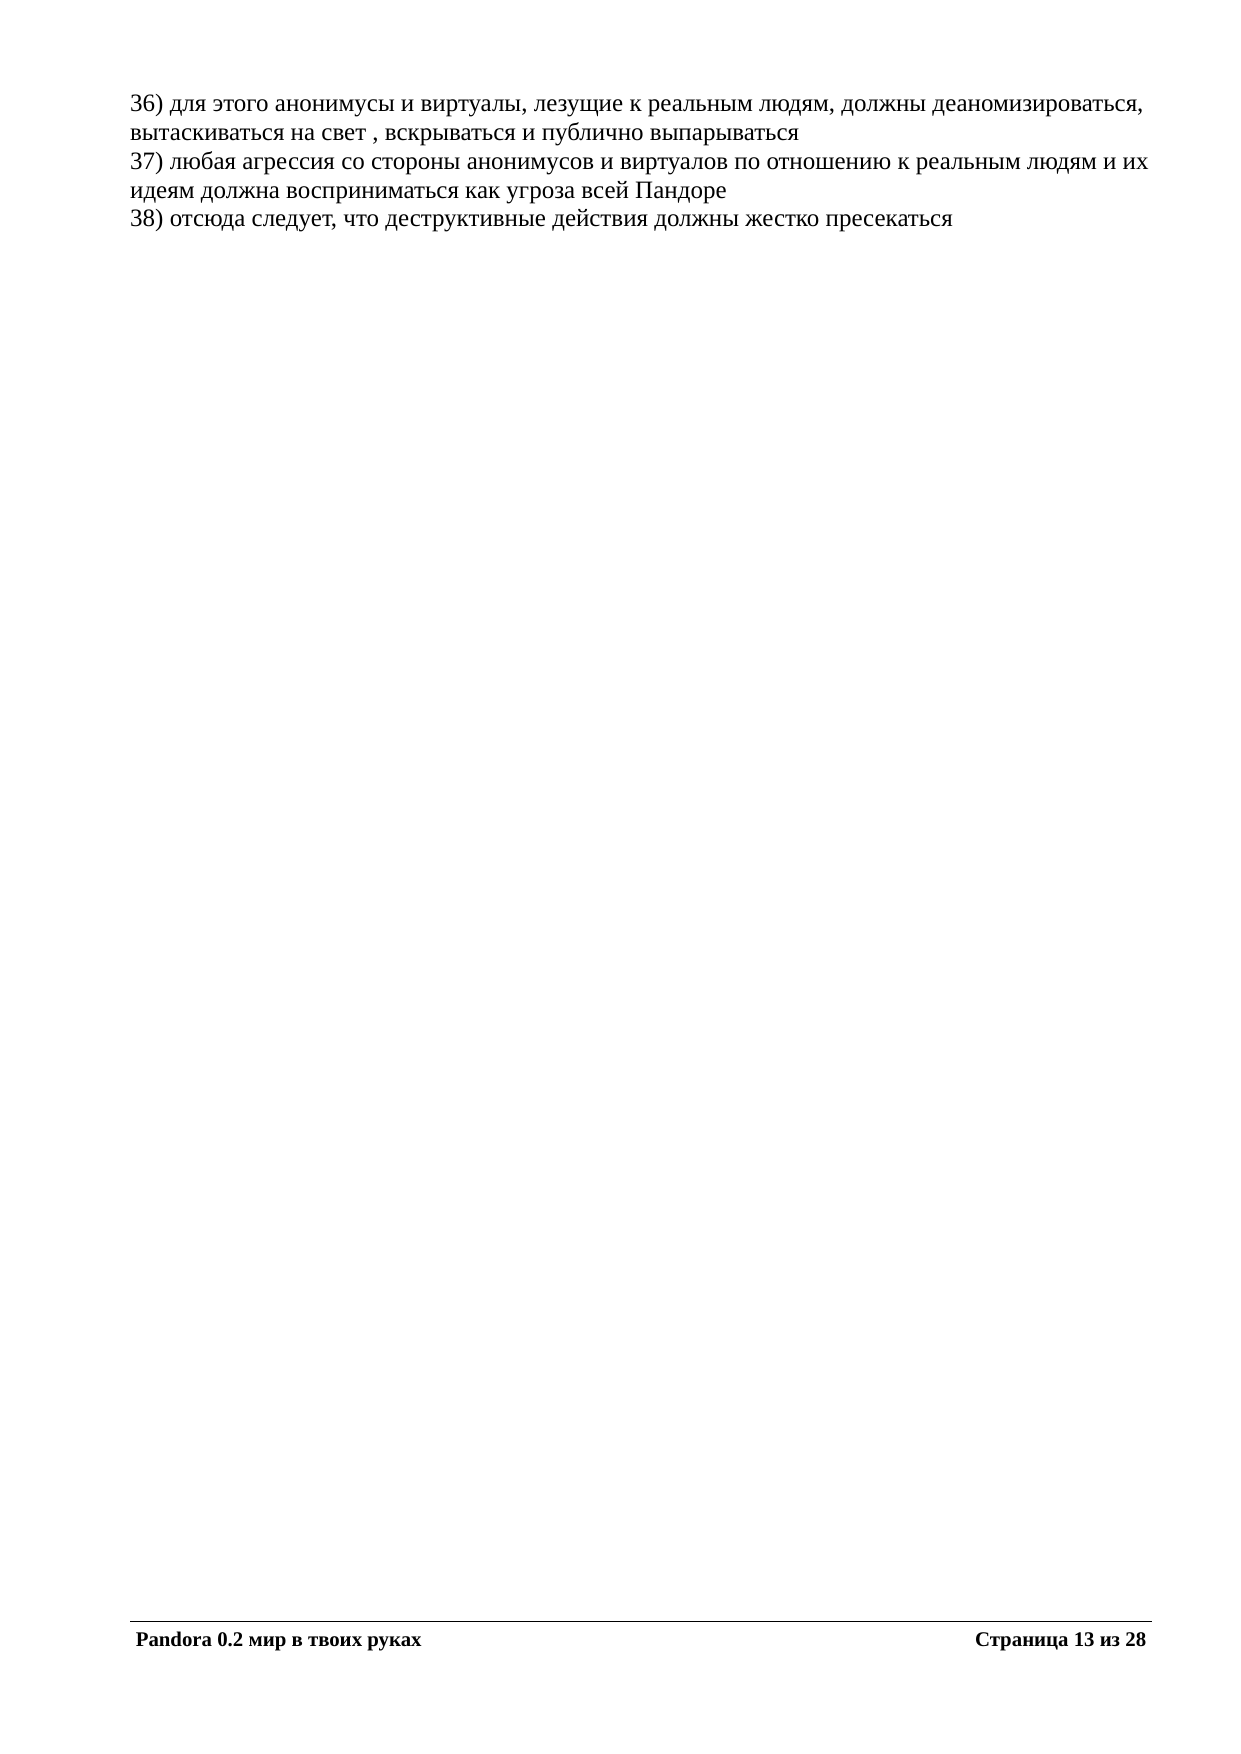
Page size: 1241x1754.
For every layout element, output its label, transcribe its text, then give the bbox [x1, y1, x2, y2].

text 37) любая агрессия со стороны анонимусов и виртуалов по отношению к реальным людям и их идеям должна восприниматься как угроза всей Пандоре [130, 146, 1152, 203]
text 38) отсюда следует, что деструктивные действия должны жестко пресекаться [130, 203, 1152, 232]
text 36) для этого анонимусы и виртуалы, лезущие к реальным людям, должны деаномизироваться, вытаскиваться на свет , вскрываться и публично выпарываться [130, 88, 1152, 146]
